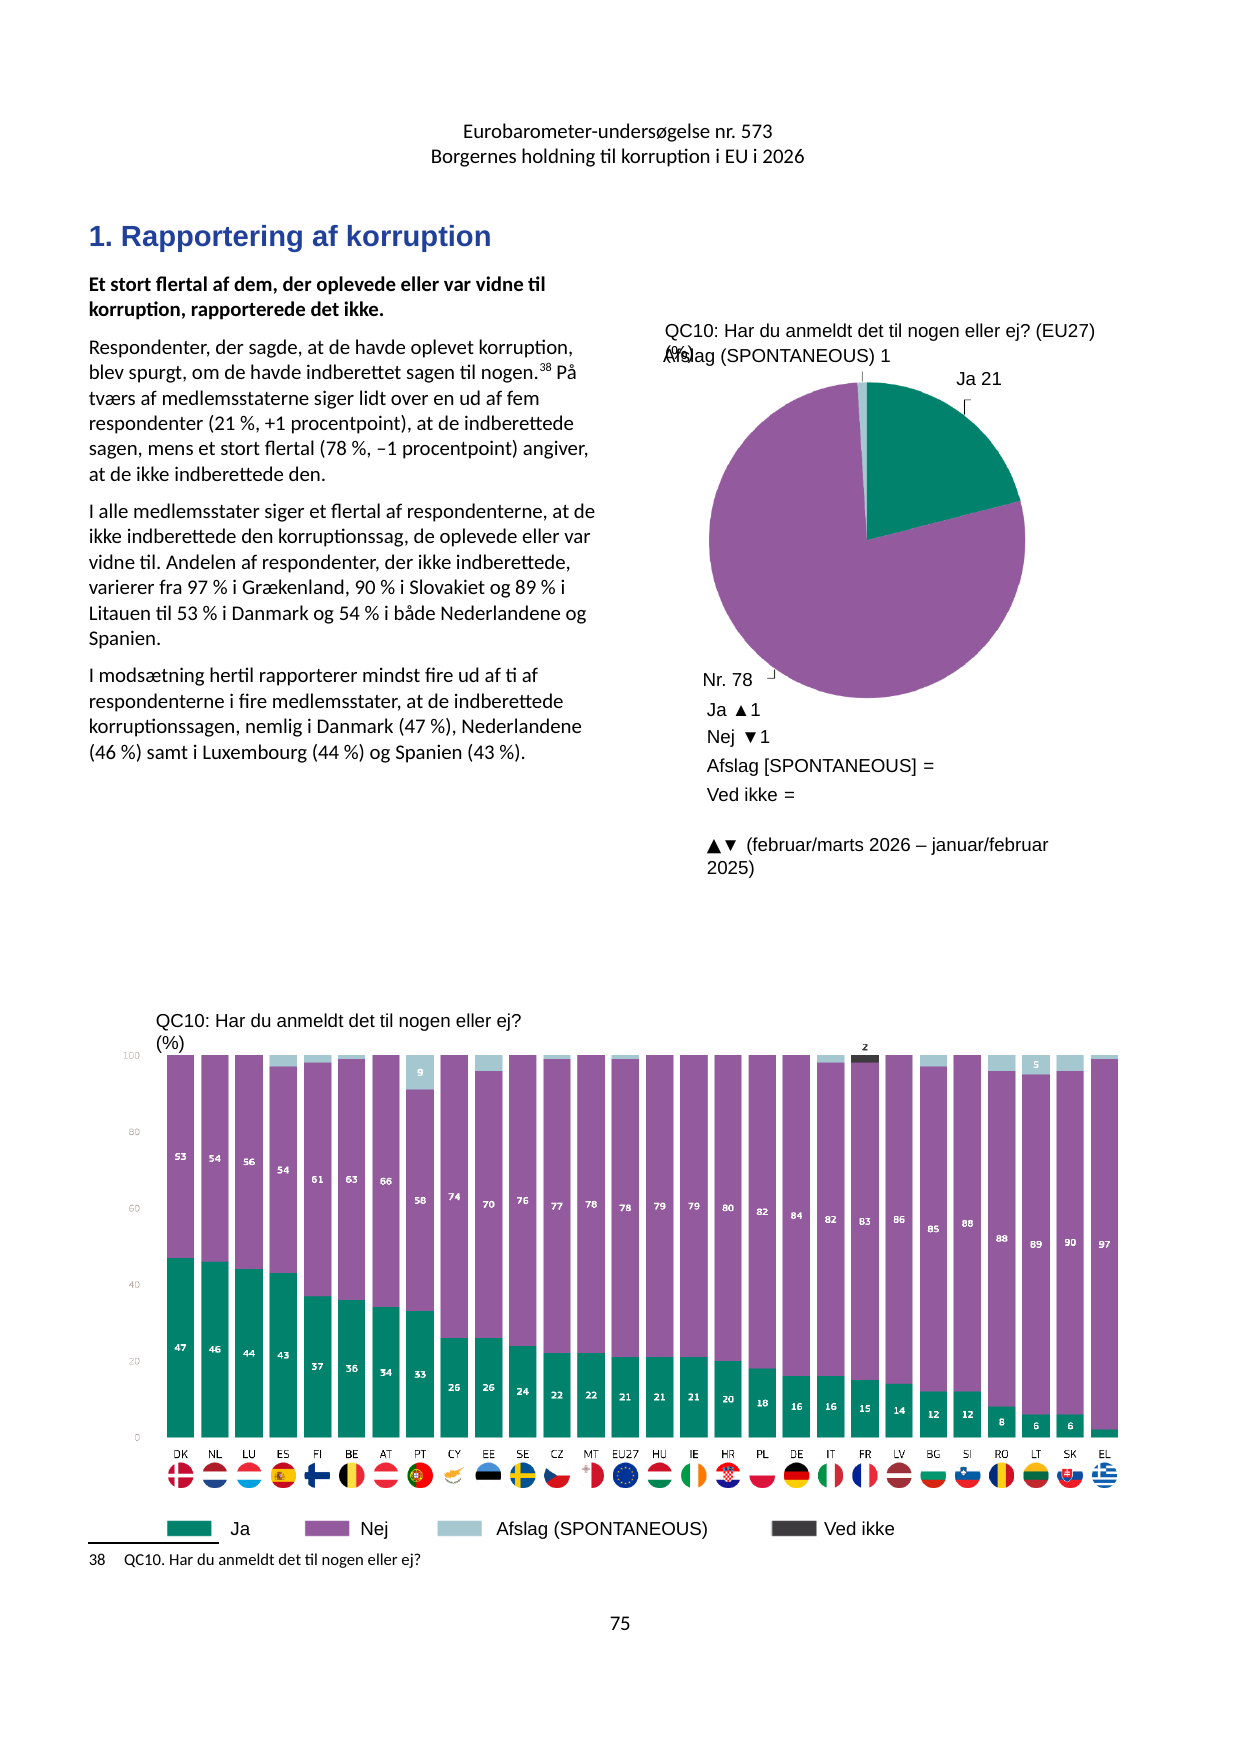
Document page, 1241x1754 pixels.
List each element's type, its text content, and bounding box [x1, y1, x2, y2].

picture [705, 367, 1031, 702]
text I modsætning hertil rapporterer mindst fire ud af ti af respondenterne i fire medlemsstater, at de indberettede korruptionssagen, nemlig i Danmark (47 %), Nederlandene (46 %) samt i Luxembourg (44 %) og Spanien (43 %). [88, 663, 605, 764]
text QC10. Har du anmeldt det til nogen eller ej? [88, 1549, 605, 1569]
text Et stort flertal af dem, der oplevede eller var vidne til korruption, rapporterede det ikke. [88, 271, 605, 322]
picture [115, 1044, 1125, 1494]
picture [162, 1510, 818, 1539]
text I alle medlemsstater siger et flertal af respondenterne, at de ikke indberettede den korruptionssag, de oplevede eller var vidne til. Andelen af respondenter, der ikke indberettede, varierer fra 97 % i Grækenland, 90 % i Slovakiet og 89 % i Litauen til 53 % i Danmark og 54 % i både Nederlandene og Spanien. [88, 498, 605, 651]
text Respondenter, der sagde, at de havde oplevet korruption, blev spurgt, om de havde indberettet sagen til nogen. På tværs af medlemsstaterne siger lidt over en ud af fem respondenter (21 %, +1 procentpoint), at de indberettede sagen, mens et stort flertal (78 %, –1 procentpoint) angiver, at de ikke indberettede den. [88, 334, 605, 486]
subtitle 1. Rapportering af korruption [88, 219, 605, 253]
